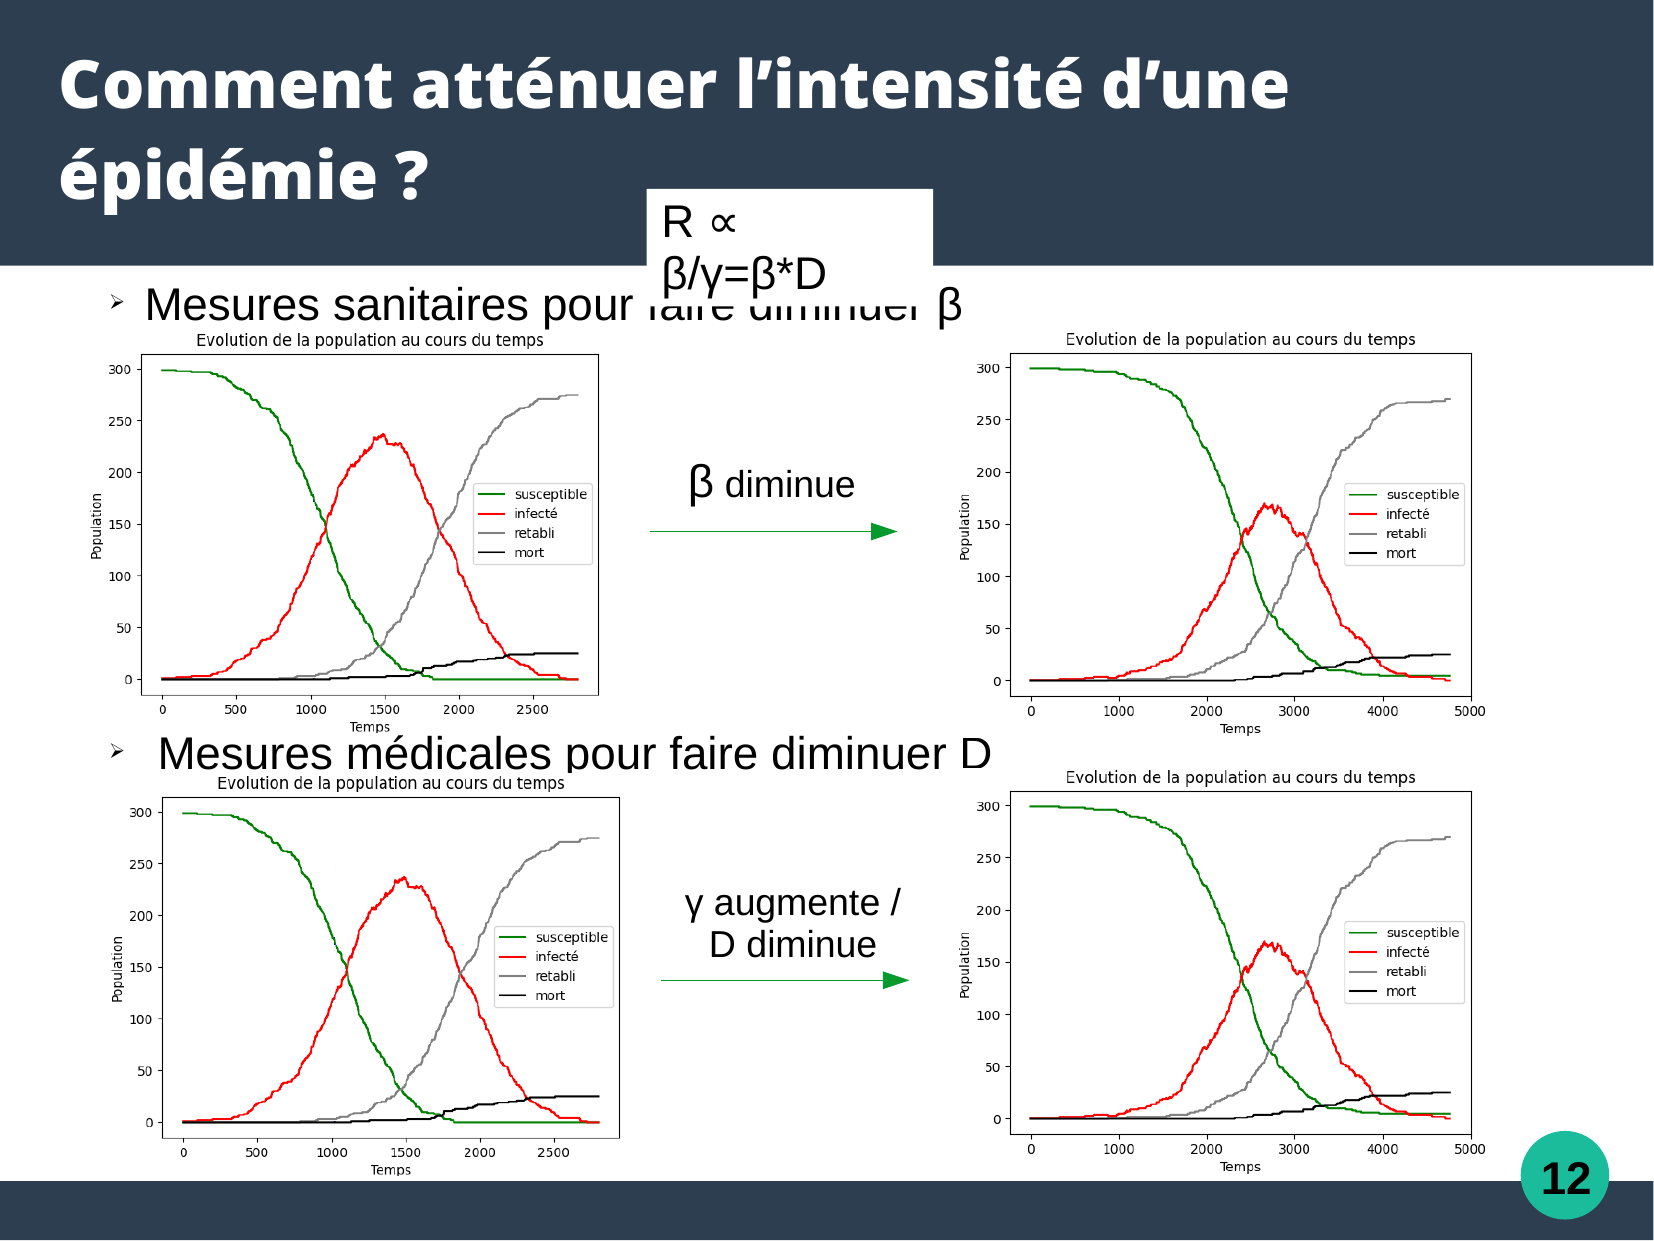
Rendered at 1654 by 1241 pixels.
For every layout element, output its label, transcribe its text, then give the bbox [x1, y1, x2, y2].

picture [956, 330, 1489, 738]
text_box γ augmente / D diminue [670, 874, 922, 981]
picture [956, 768, 1489, 1175]
text_box 12 [1526, 1145, 1607, 1212]
picture [103, 773, 623, 1176]
text_box β diminue [673, 448, 871, 515]
text_box Mesures médicales pour faire diminuer D [94, 720, 1217, 792]
title Comment atténuer l’intensité d’une épidémie ? [59, 49, 1595, 207]
text_box R ∝ β/γ=β*D [646, 188, 934, 256]
picture [82, 330, 603, 733]
text_box Mesures sanitaires pour faire diminuer β [94, 271, 1052, 355]
